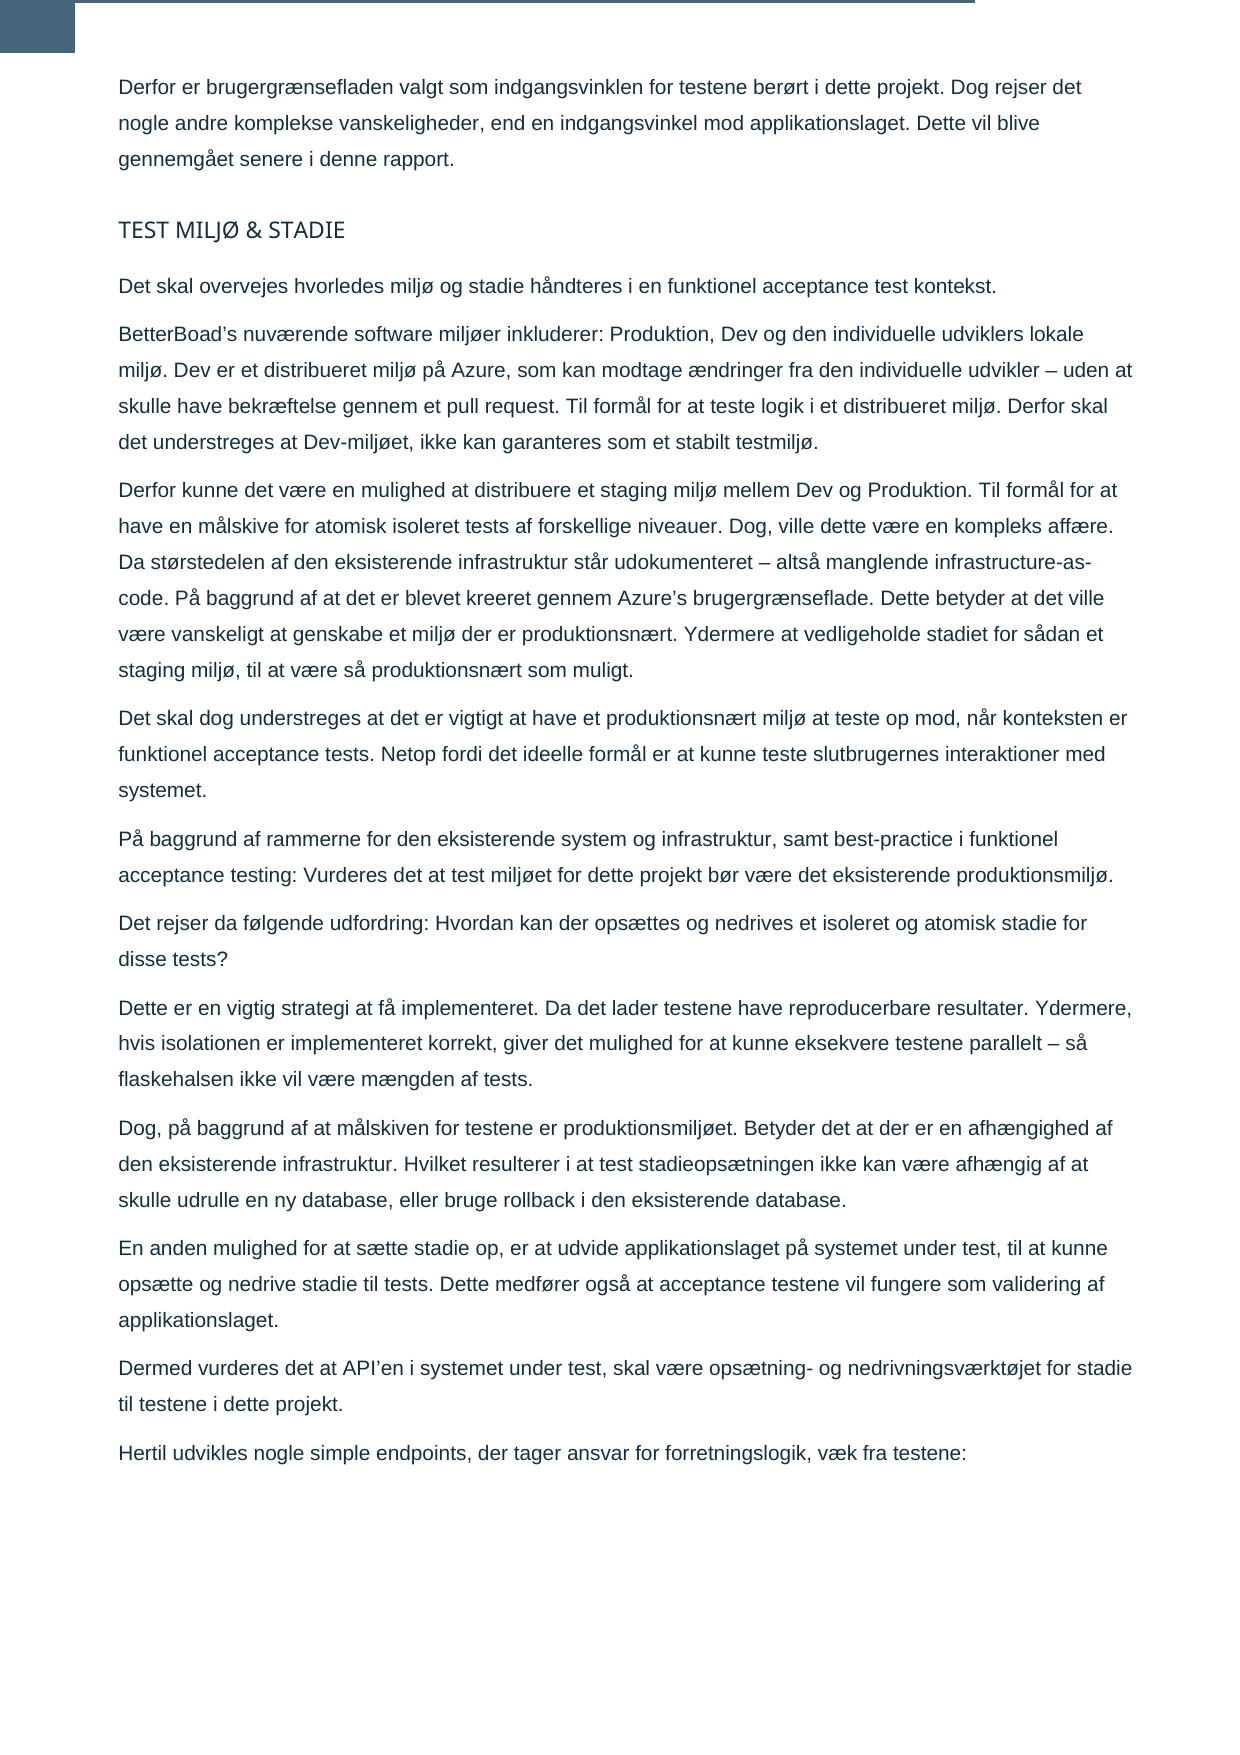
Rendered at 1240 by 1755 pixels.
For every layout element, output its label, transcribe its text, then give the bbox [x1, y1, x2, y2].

text På baggrund af rammerne for den eksisterende system og infrastruktur, samt best-practice i funktionel acceptance testing: Vurderes det at test miljøet for dette projekt bør være det eksisterende produktionsmiljø. [118, 827, 1137, 886]
text Det skal overvejes hvorledes miljø og stadie håndteres i en funktionel acceptance test kontekst. [118, 273, 1137, 297]
text Dette er en vigtig strategi at få implementeret. Da det lader testene have reproducerbare resultater. Ydermere, hvis isolationen er implementeret korrekt, giver det mulighed for at kunne eksekvere testene parallelt – så flaskehalsen ikke vil være mængden af tests. [118, 995, 1137, 1091]
text Dog, på baggrund af at målskiven for testene er produktionsmiljøet. Betyder det at der er en afhængighed af den eksisterende infrastruktur. Hvilket resulterer i at test stadieopsætningen ikke kan være afhængig af at skulle udrulle en ny database, eller bruge rollback i den eksisterende database. [118, 1116, 1137, 1211]
text BetterBoad’s nuværende software miljøer inkluderer: Produktion, Dev og den individuelle udviklers lokale miljø. Dev er et distribueret miljø på Azure, som kan modtage ændringer fra den individuelle udvikler – uden at skulle have bekræftelse gennem et pull request. Til formål for at teste logik i et distribueret miljø. Derfor skal det understreges at Dev-miljøet, ikke kan garanteres som et stabilt testmiljø. [118, 322, 1137, 454]
text Dermed vurderes det at API’en i systemet under test, skal være opsætning- og nedrivningsværktøjet for stadie til testene i dette projekt. [118, 1356, 1137, 1416]
text Derfor er brugergrænsefladen valgt som indgangsvinklen for testene berørt i dette projekt. Dog rejser det nogle andre komplekse vanskeligheder, end en indgangsvinkel mod applikationslaget. Dette vil blive gennemgået senere i denne rapport. [118, 75, 1137, 171]
text En anden mulighed for at sætte stadie op, er at udvide applikationslaget på systemet under test, til at kunne opsætte og nedrive stadie til tests. Dette medfører også at acceptance testene vil fungere som validering af applikationslaget. [118, 1236, 1137, 1332]
text Hertil udvikles nogle simple endpoints, der tager ansvar for forretningslogik, væk fra testene: [118, 1441, 1137, 1464]
subtitle Test Miljø & Stadie [118, 214, 1137, 245]
text Det skal dog understreges at det er vigtigt at have et produktionsnært miljø at teste op mod, når konteksten er funktionel acceptance tests. Netop fordi det ideelle formål er at kunne teste slutbrugernes interaktioner med systemet. [118, 706, 1137, 802]
text Derfor kunne det være en mulighed at distribuere et staging miljø mellem Dev og Produktion. Til formål for at have en målskive for atomisk isoleret tests af forskellige niveauer. Dog, ville dette være en kompleks affære. Da størstedelen af den eksisterende infrastruktur står udokumenteret – altså manglende infrastructure-as-code. På baggrund af at det er blevet kreeret gennem Azure’s brugergrænseflade. Dette betyder at det ville være vanskeligt at genskabe et miljø der er produktionsnært. Ydermere at vedligeholde stadiet for sådan et staging miljø, til at være så produktionsnært som muligt. [118, 478, 1137, 682]
text Det rejser da følgende udfordring: Hvordan kan der opsættes og nedrives et isoleret og atomisk stadie for disse tests? [118, 911, 1137, 971]
